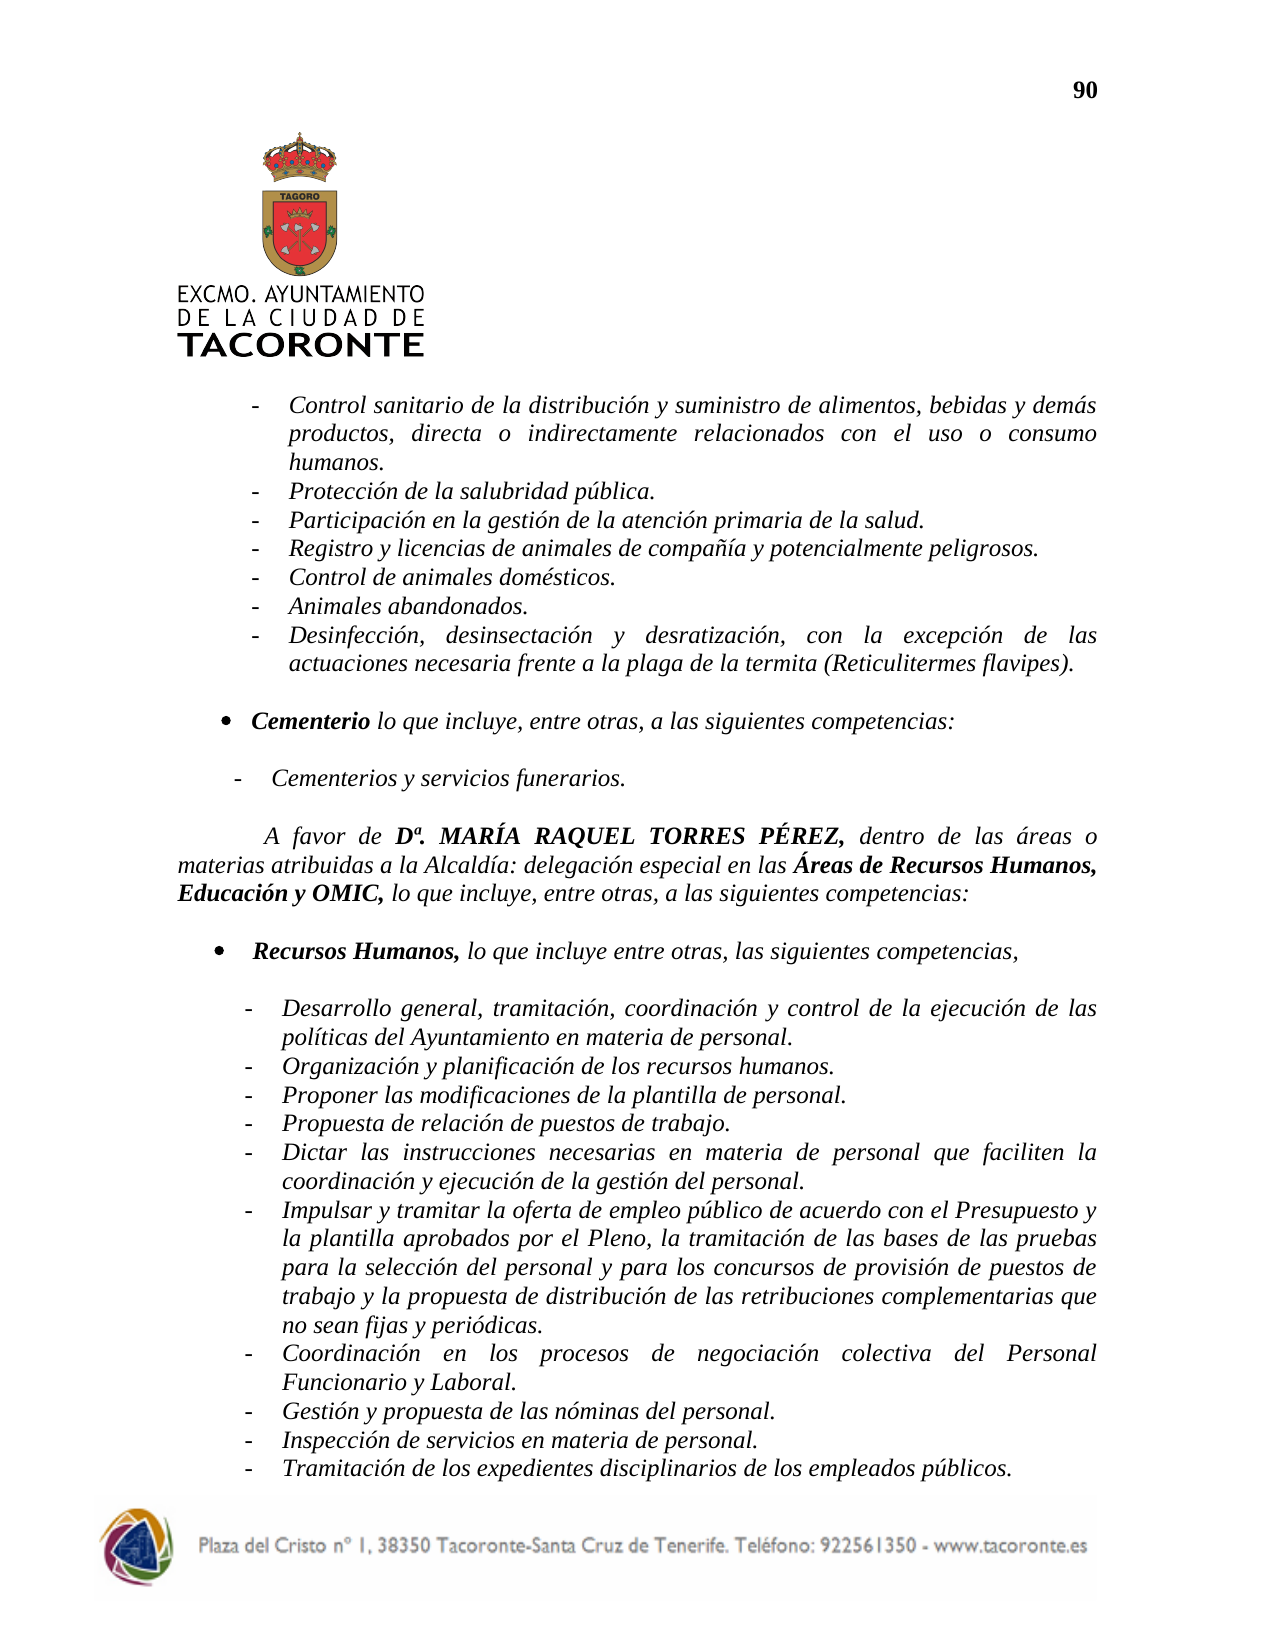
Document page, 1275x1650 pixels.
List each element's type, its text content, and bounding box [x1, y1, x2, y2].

list Gestión y propuesta de las nóminas del personal. [244, 1396, 1098, 1425]
list Impulsar y tramitar la oferta de empleo público de acuerdo con el Presupuesto y la plantilla aprobados por el Pleno, la tramitación de las bases de las pruebas para la selección del personal y para los concursos de provisión de puestos de trabajo y la propuesta de distribución de las retribuciones complementarias que no sean fijas y periódicas. [244, 1195, 1098, 1338]
list Tramitación de los expedientes disciplinarios de los empleados públicos. [244, 1453, 1098, 1482]
list Desarrollo general, tramitación, coordinación y control de la ejecución de las políticas del Ayuntamiento en materia de personal. [244, 993, 1098, 1051]
list Organización y planificación de los recursos humanos. [244, 1051, 1098, 1080]
list Control sanitario de la distribución y suministro de alimentos, bebidas y demás productos, directa o indirectamente relacionados con el uso o consumo humanos. [251, 390, 1098, 476]
list Cementerio lo que incluye, entre otras, a las siguientes competencias: [222, 706, 1098, 735]
list Proponer las modificaciones de la plantilla de personal. [244, 1080, 1098, 1108]
list Participación en la gestión de la atención primaria de la salud. [251, 505, 1098, 533]
list Inspección de servicios en materia de personal. [244, 1425, 1098, 1453]
picture [177, 132, 424, 357]
list Desinfección, desinsectación y desratización, con la excepción de las actuaciones necesaria frente a la plaga de la termita (Reticulitermes flavipes). [251, 620, 1098, 677]
list Animales abandonados. [251, 591, 1098, 620]
list Control de animales domésticos. [251, 562, 1098, 591]
list Propuesta de relación de puestos de trabajo. [244, 1108, 1098, 1137]
text A favor de Dª. MARÍA RAQUEL TORRES PÉREZ, dentro de las áreas o materias atribuidas a la Alcaldía: delegación especial en las Áreas de Recursos Humanos, Educación y OMIC, lo que incluye, entre otras, a las siguientes competencias: [177, 821, 1098, 907]
list Cementerios y servicios funerarios. [233, 763, 1098, 792]
list Protección de la salubridad pública. [251, 476, 1098, 505]
list Recursos Humanos, lo que incluye entre otras, las siguientes competencias, [215, 936, 1098, 965]
list Dictar las instrucciones necesarias en materia de personal que faciliten la coordinación y ejecución de la gestión del personal. [244, 1137, 1098, 1195]
picture [93, 1495, 1097, 1601]
list Registro y licencias de animales de compañía y potencialmente peligrosos. [251, 533, 1098, 562]
list Coordinación en los procesos de negociación colectiva del Personal Funcionario y Laboral. [244, 1338, 1098, 1396]
